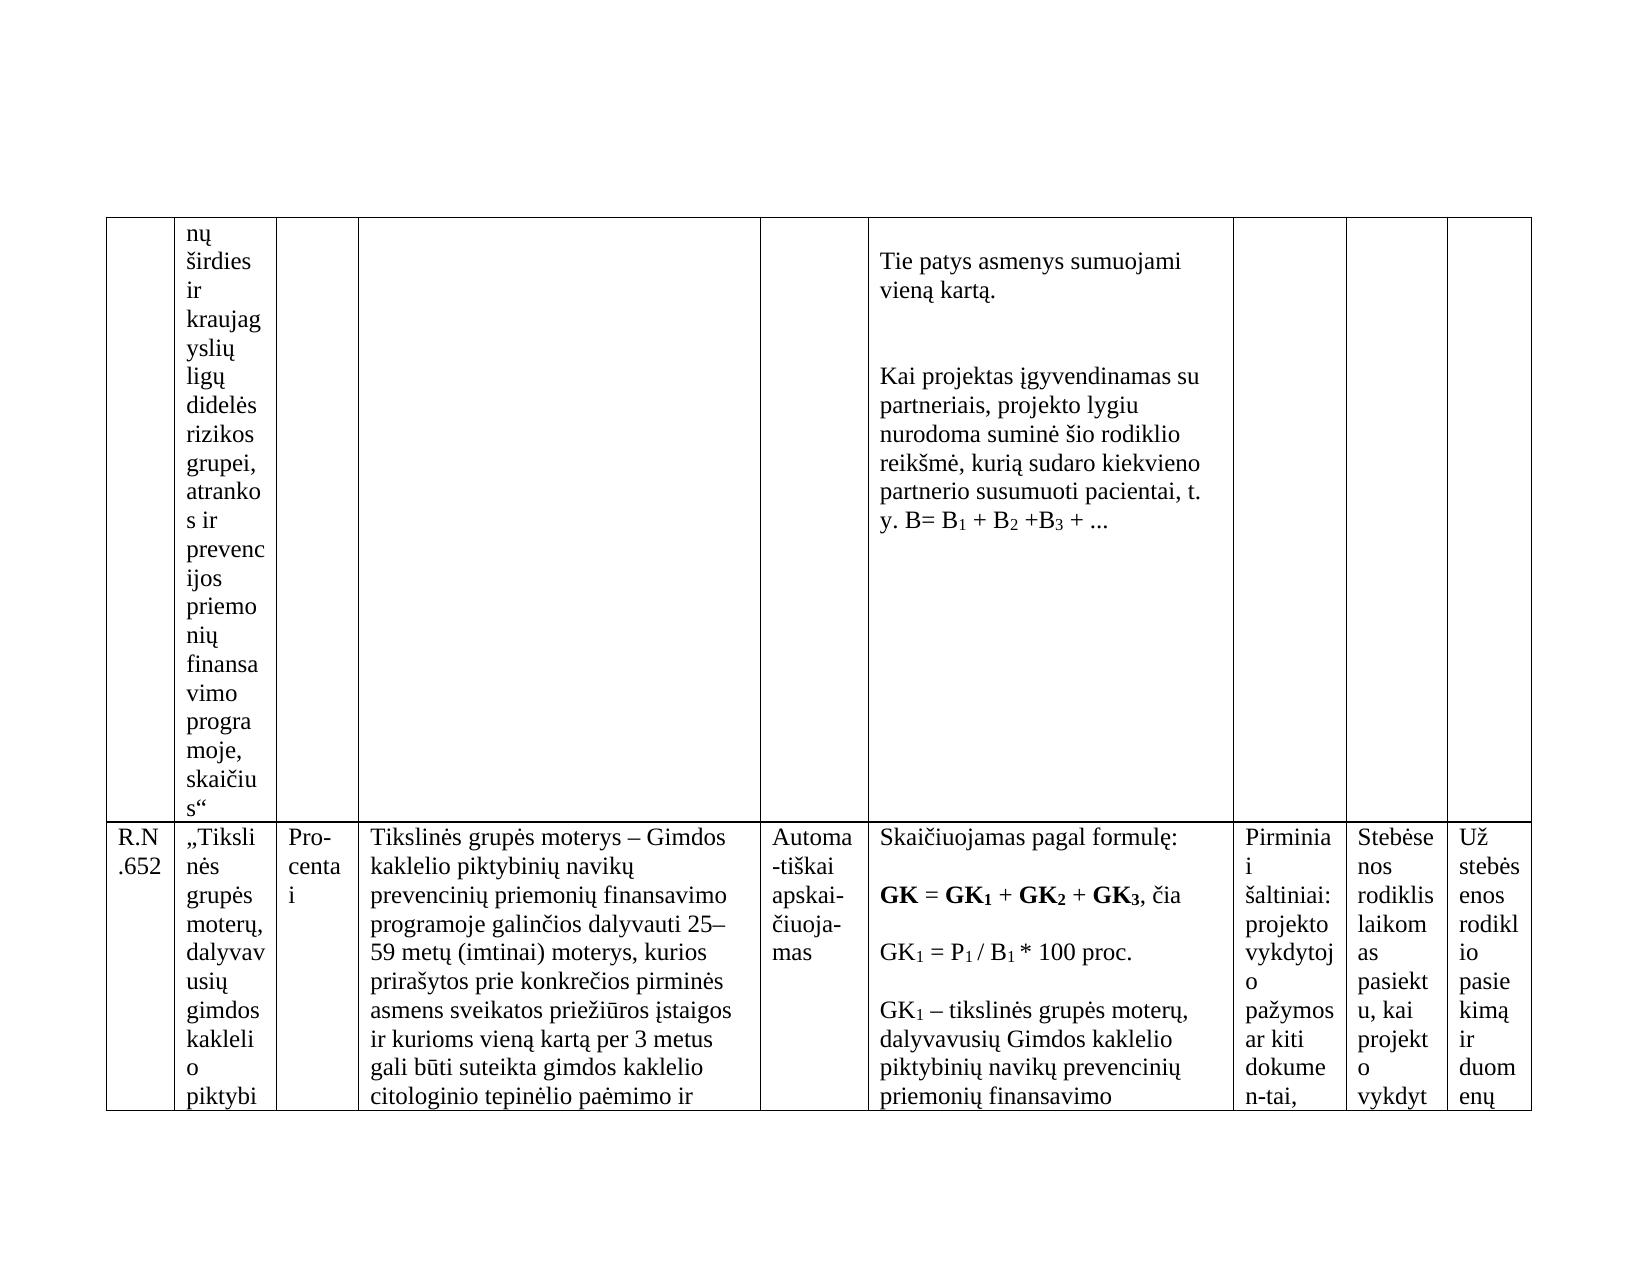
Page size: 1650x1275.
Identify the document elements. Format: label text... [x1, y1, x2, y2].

table_cell nų širdies ir kraujagyslių ligų didelės rizikos grupei, atrankos ir prevencijos priemonių finansavimo programoje, skaičius“ [175, 218, 276, 821]
table_cell R.N.652 [107, 823, 174, 1110]
table_cell [761, 218, 868, 821]
table_cell [1347, 218, 1447, 821]
table_cell Pirminiai šaltiniai: projekto vykdytojo pažymos ar kiti dokumen-tai, [1234, 823, 1346, 1110]
table_cell Tie patys asmenys sumuojami vieną kartą. Kai projektas įgyvendinamas su partneriais, projekto lygiu nurodoma suminė šio rodiklio reikšmė, kurią sudaro kiekvieno partnerio susumuoti pacientai, t. y. B= B1 + B2 +B3 + ... [869, 218, 1233, 821]
table_cell „Tikslinės grupės moterų, dalyvavusių gimdos kaklelio piktybi [175, 823, 276, 1110]
table_cell [277, 218, 358, 821]
table_cell [359, 218, 760, 821]
table_cell Stebėsenos rodiklis laikomas pasiektu, kai projekto vykdyt [1347, 823, 1447, 1110]
table_cell [1234, 218, 1346, 821]
table_cell [1448, 218, 1531, 821]
table_cell Automa-tiškai apskai-čiuoja-mas [761, 823, 868, 1110]
table_cell Pro-centai [277, 823, 358, 1110]
table_cell [107, 218, 174, 821]
table_cell Tikslinės grupės moterys – Gimdos kaklelio piktybinių navikų prevencinių priemonių finansavimo programoje galinčios dalyvauti 25–59 metų (imtinai) moterys, kurios prirašytos prie konkrečios pirminės asmens sveikatos priežiūros įstaigos ir kurioms vieną kartą per 3 metus gali būti suteikta gimdos kaklelio citologinio tepinėlio paėmimo ir [359, 823, 760, 1110]
table_cell Už stebėsenos rodiklio pasiekimą ir duomenų [1448, 823, 1531, 1110]
table_cell Skaičiuojamas pagal formulę: GK = GK1 + GK2 + GK3, čia GK1 = P1 / B1 * 100 proc. GK1 – tikslinės grupės moterų, dalyvavusių Gimdos kaklelio piktybinių navikų prevencinių priemonių finansavimo [869, 823, 1233, 1110]
